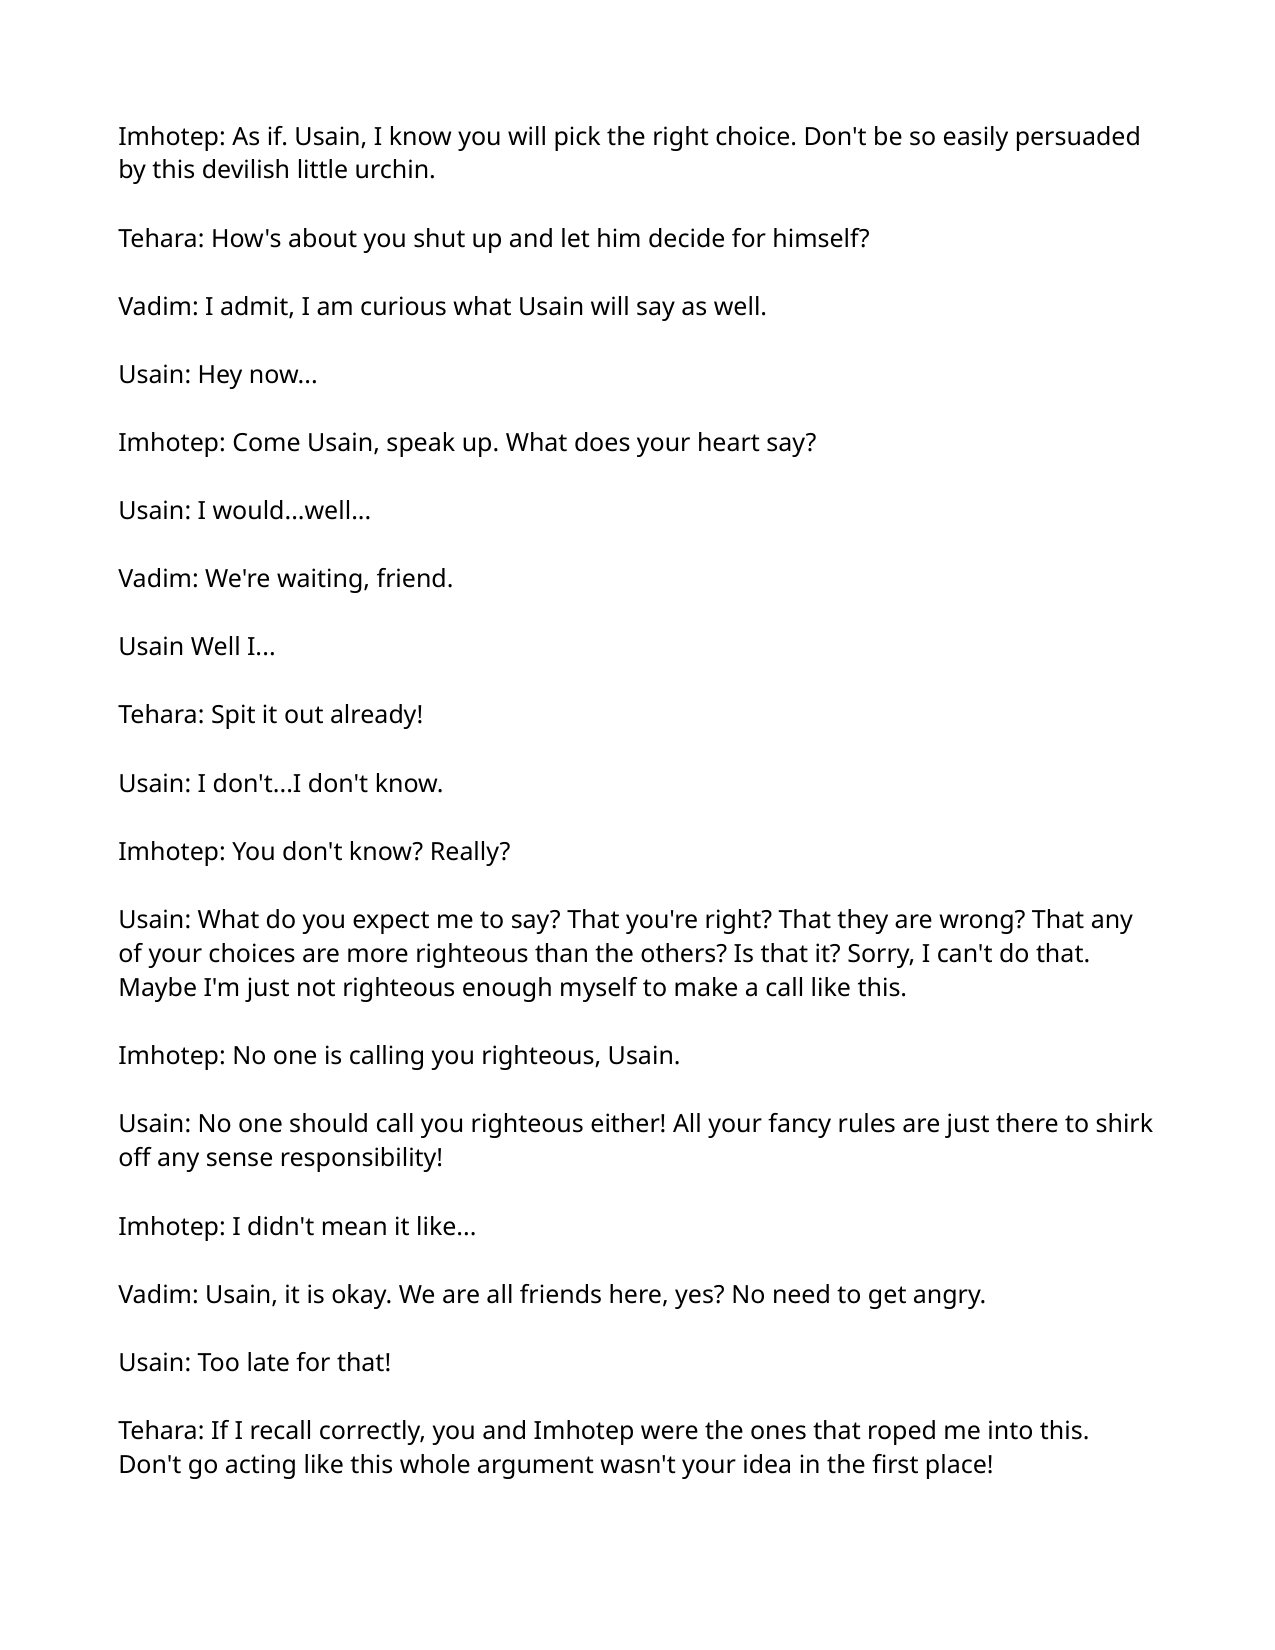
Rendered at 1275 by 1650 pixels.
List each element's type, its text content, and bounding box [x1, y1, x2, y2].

text Imhotep: No one is calling you righteous, Usain. [118, 1038, 1157, 1072]
text Usain: I don't...I don't know. [118, 765, 1157, 799]
text Usain: I would...well... [118, 493, 1157, 527]
text Usain: Too late for that! [118, 1344, 1157, 1378]
text Usain Well I... [118, 629, 1157, 663]
text Tehara: If I recall correctly, you and Imhotep were the ones that roped me into this. Don't go acting like this whole argument wasn't your idea in the first place! [118, 1412, 1157, 1481]
text Vadim: We're waiting, friend. [118, 561, 1157, 595]
text Tehara: Spit it out already! [118, 697, 1157, 731]
text Imhotep: I didn't mean it like... [118, 1208, 1157, 1242]
text Vadim: Usain, it is okay. We are all friends here, yes? No need to get angry. [118, 1276, 1157, 1310]
text Tehara: How's about you shut up and let him decide for himself? [118, 220, 1157, 254]
text Vadim: I admit, I am curious what Usain will say as well. [118, 288, 1157, 322]
text Imhotep: You don't know? Really? [118, 833, 1157, 867]
text Imhotep: As if. Usain, I know you will pick the right choice. Don't be so easily persuaded by this devilish little urchin. [118, 118, 1157, 186]
text Usain: No one should call you righteous either! All your fancy rules are just there to shirk off any sense responsibility! [118, 1106, 1157, 1174]
text Imhotep: Come Usain, speak up. What does your heart say? [118, 425, 1157, 459]
text Usain: What do you expect me to say? That you're right? That they are wrong? That any of your choices are more righteous than the others? Is that it? Sorry, I can't do that. Maybe I'm just not righteous enough myself to make a call like this. [118, 902, 1157, 1004]
text Usain: Hey now... [118, 357, 1157, 391]
